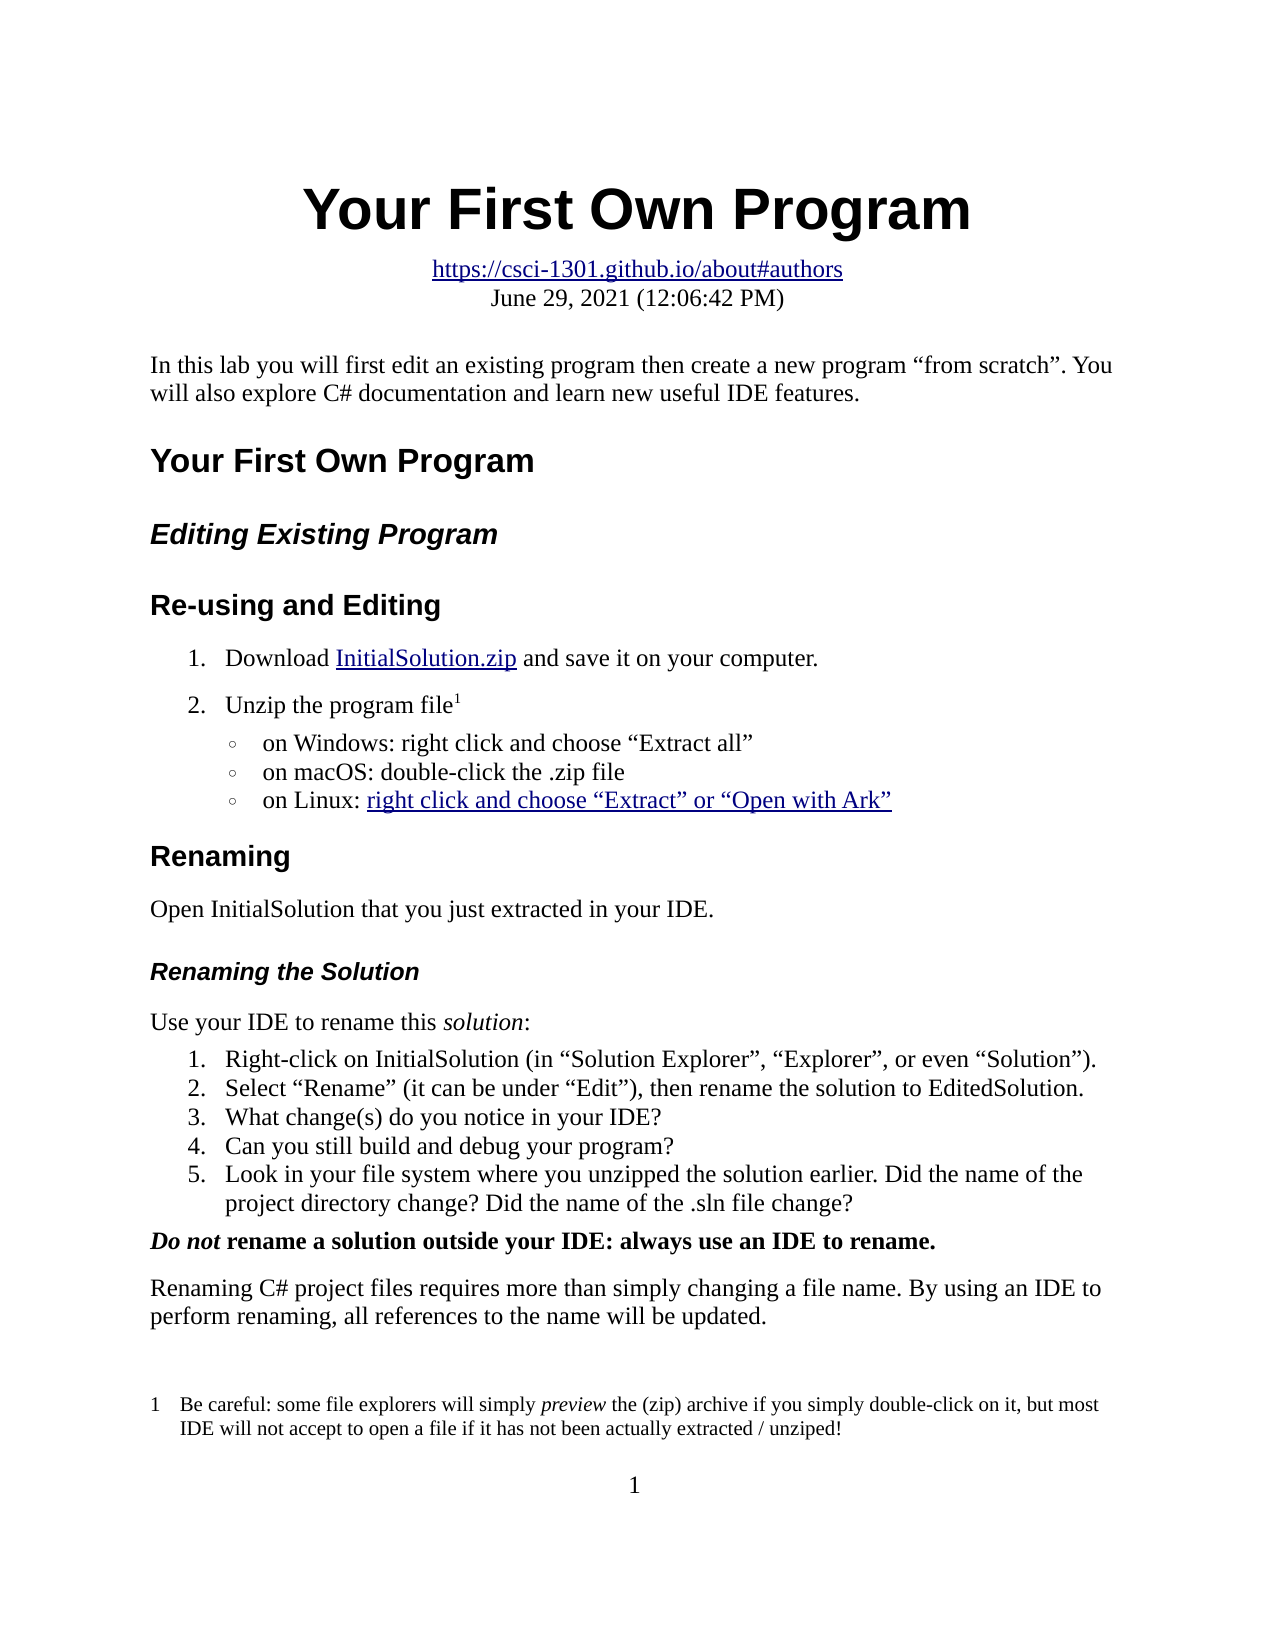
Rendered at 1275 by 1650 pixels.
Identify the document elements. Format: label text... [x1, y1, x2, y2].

text https://csci-1301.github.io/about#authors [150, 254, 1125, 283]
text Open InitialSolution that you just extracted in your IDE. [150, 894, 1125, 923]
list Be careful: some file explorers will simply preview the (zip) archive if you simply double-click on it, but most IDE will not accept to open a file if it has not been actually extracted / unziped! [150, 1392, 1125, 1440]
list What change(s) do you notice in your IDE? [187, 1102, 1125, 1131]
list on Windows: right click and choose “Extract all” [225, 728, 1125, 757]
subtitle Editing Existing Program [150, 517, 1125, 551]
subtitle Renaming the Solution [150, 957, 1125, 985]
list Unzip the program file [187, 690, 1125, 719]
text June 29, 2021 (12:06:42 PM) [150, 283, 1125, 312]
list on macOS: double-click the .zip file [225, 757, 1125, 785]
subtitle Renaming [150, 839, 1125, 873]
text In this lab you will first edit an existing program then create a new program “from scratch”. You will also explore C# documentation and learn new useful IDE features. [150, 350, 1125, 407]
list Can you still build and debug your program? [187, 1131, 1125, 1159]
list on Linux: right click and choose “Extract” or “Open with Ark” [225, 785, 1125, 814]
text Renaming C# project files requires more than simply changing a file name. By using an IDE to perform renaming, all references to the name will be updated. [150, 1273, 1125, 1330]
list Select “Rename” (it can be under “Edit”), then rename the solution to EditedSolution. [187, 1073, 1125, 1102]
list Download InitialSolution.zip and save it on your computer. [187, 643, 1125, 672]
text Use your IDE to rename this solution: [150, 1007, 1125, 1036]
list Right-click on InitialSolution (in “Solution Explorer”, “Explorer”, or even “Solution”). [187, 1044, 1125, 1073]
title Your First Own Program [150, 175, 1125, 242]
subtitle Re-using and Editing [150, 588, 1125, 622]
subtitle Your First Own Program [150, 441, 1125, 480]
text Do not rename a solution outside your IDE: always use an IDE to rename. [150, 1226, 1125, 1255]
list Look in your file system where you unzipped the solution earlier. Did the name of the project directory change? Did the name of the .sln file change? [187, 1159, 1125, 1217]
